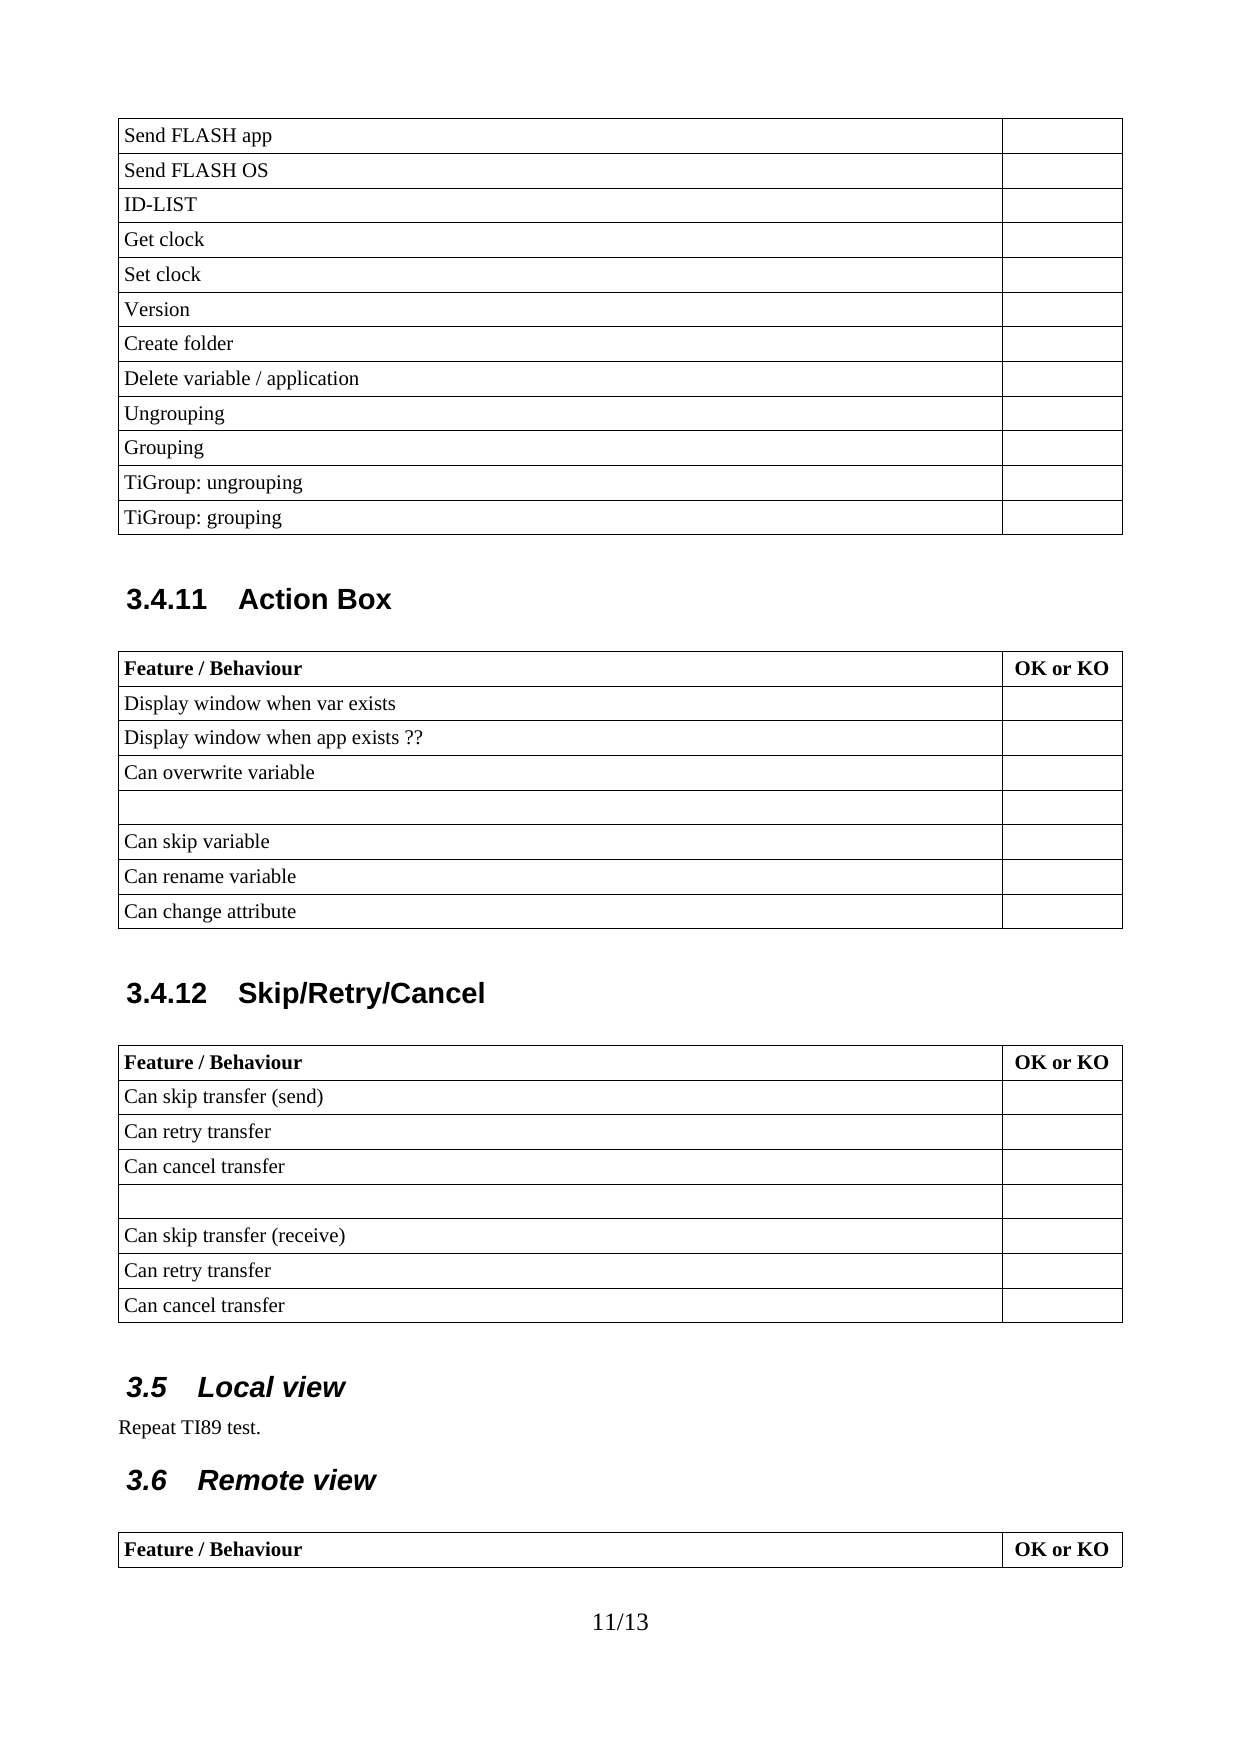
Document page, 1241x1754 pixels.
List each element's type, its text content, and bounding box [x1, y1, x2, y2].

table_cell Display window when app exists ?? [119, 721, 1002, 755]
table_cell [1003, 258, 1122, 292]
table_header OK or KO [1003, 1533, 1122, 1567]
table_cell [1003, 1150, 1122, 1183]
table_cell Can cancel transfer [119, 1150, 1002, 1183]
table_cell [1003, 397, 1122, 430]
table_cell [1003, 756, 1122, 789]
table_cell [1003, 362, 1122, 396]
table_cell [1003, 189, 1122, 222]
table_cell [1003, 860, 1122, 894]
subtitle Action Box [118, 583, 1122, 615]
table_cell [1003, 119, 1122, 153]
table_cell Can skip transfer (send) [119, 1081, 1002, 1114]
subtitle Local view [118, 1371, 1122, 1403]
table_header Feature / Behaviour [119, 1046, 1002, 1079]
table_cell Can skip variable [119, 825, 1002, 859]
table_cell [1003, 791, 1122, 824]
table_cell [119, 1185, 1002, 1218]
table_cell Can skip transfer (receive) [119, 1219, 1002, 1253]
table_cell Set clock [119, 258, 1002, 292]
table_cell TiGroup: grouping [119, 501, 1002, 534]
table_cell [1003, 466, 1122, 500]
text Repeat TI89 test. [118, 1416, 1122, 1439]
table_cell [1003, 825, 1122, 859]
table_cell Can retry transfer [119, 1115, 1002, 1149]
table_cell [1003, 1081, 1122, 1114]
table_cell Display window when var exists [119, 687, 1002, 720]
table_cell [1003, 721, 1122, 755]
table_cell Can cancel transfer [119, 1289, 1002, 1322]
table_header OK or KO [1003, 1046, 1122, 1079]
table_cell [1003, 501, 1122, 534]
table_cell [1003, 687, 1122, 720]
table_cell [1003, 895, 1122, 928]
table_cell [1003, 1185, 1122, 1218]
subtitle Remote view [118, 1464, 1122, 1496]
table_cell [1003, 293, 1122, 326]
table_cell [1003, 1254, 1122, 1288]
table_cell [1003, 1115, 1122, 1149]
table_cell TiGroup: ungrouping [119, 466, 1002, 500]
table_cell Can change attribute [119, 895, 1002, 928]
table_cell Delete variable / application [119, 362, 1002, 396]
table_cell Ungrouping [119, 397, 1002, 430]
table_header Feature / Behaviour [119, 652, 1002, 686]
table_cell [1003, 1219, 1122, 1253]
table_cell ID-LIST [119, 189, 1002, 222]
table_cell [1003, 1289, 1122, 1322]
table_cell Grouping [119, 431, 1002, 465]
table_cell Can retry transfer [119, 1254, 1002, 1288]
table_cell [1003, 223, 1122, 257]
table_cell Send FLASH OS [119, 154, 1002, 187]
table_cell Create folder [119, 327, 1002, 361]
table_cell Can overwrite variable [119, 756, 1002, 789]
subtitle Skip/Retry/Cancel [118, 977, 1122, 1009]
table_cell Get clock [119, 223, 1002, 257]
table_cell [1003, 327, 1122, 361]
table_header OK or KO [1003, 652, 1122, 686]
table_cell [1003, 154, 1122, 187]
table_cell Version [119, 293, 1002, 326]
table_cell Send FLASH app [119, 119, 1002, 153]
table_cell [1003, 431, 1122, 465]
table_cell [119, 791, 1002, 824]
table_header Feature / Behaviour [119, 1533, 1002, 1567]
table_cell Can rename variable [119, 860, 1002, 894]
